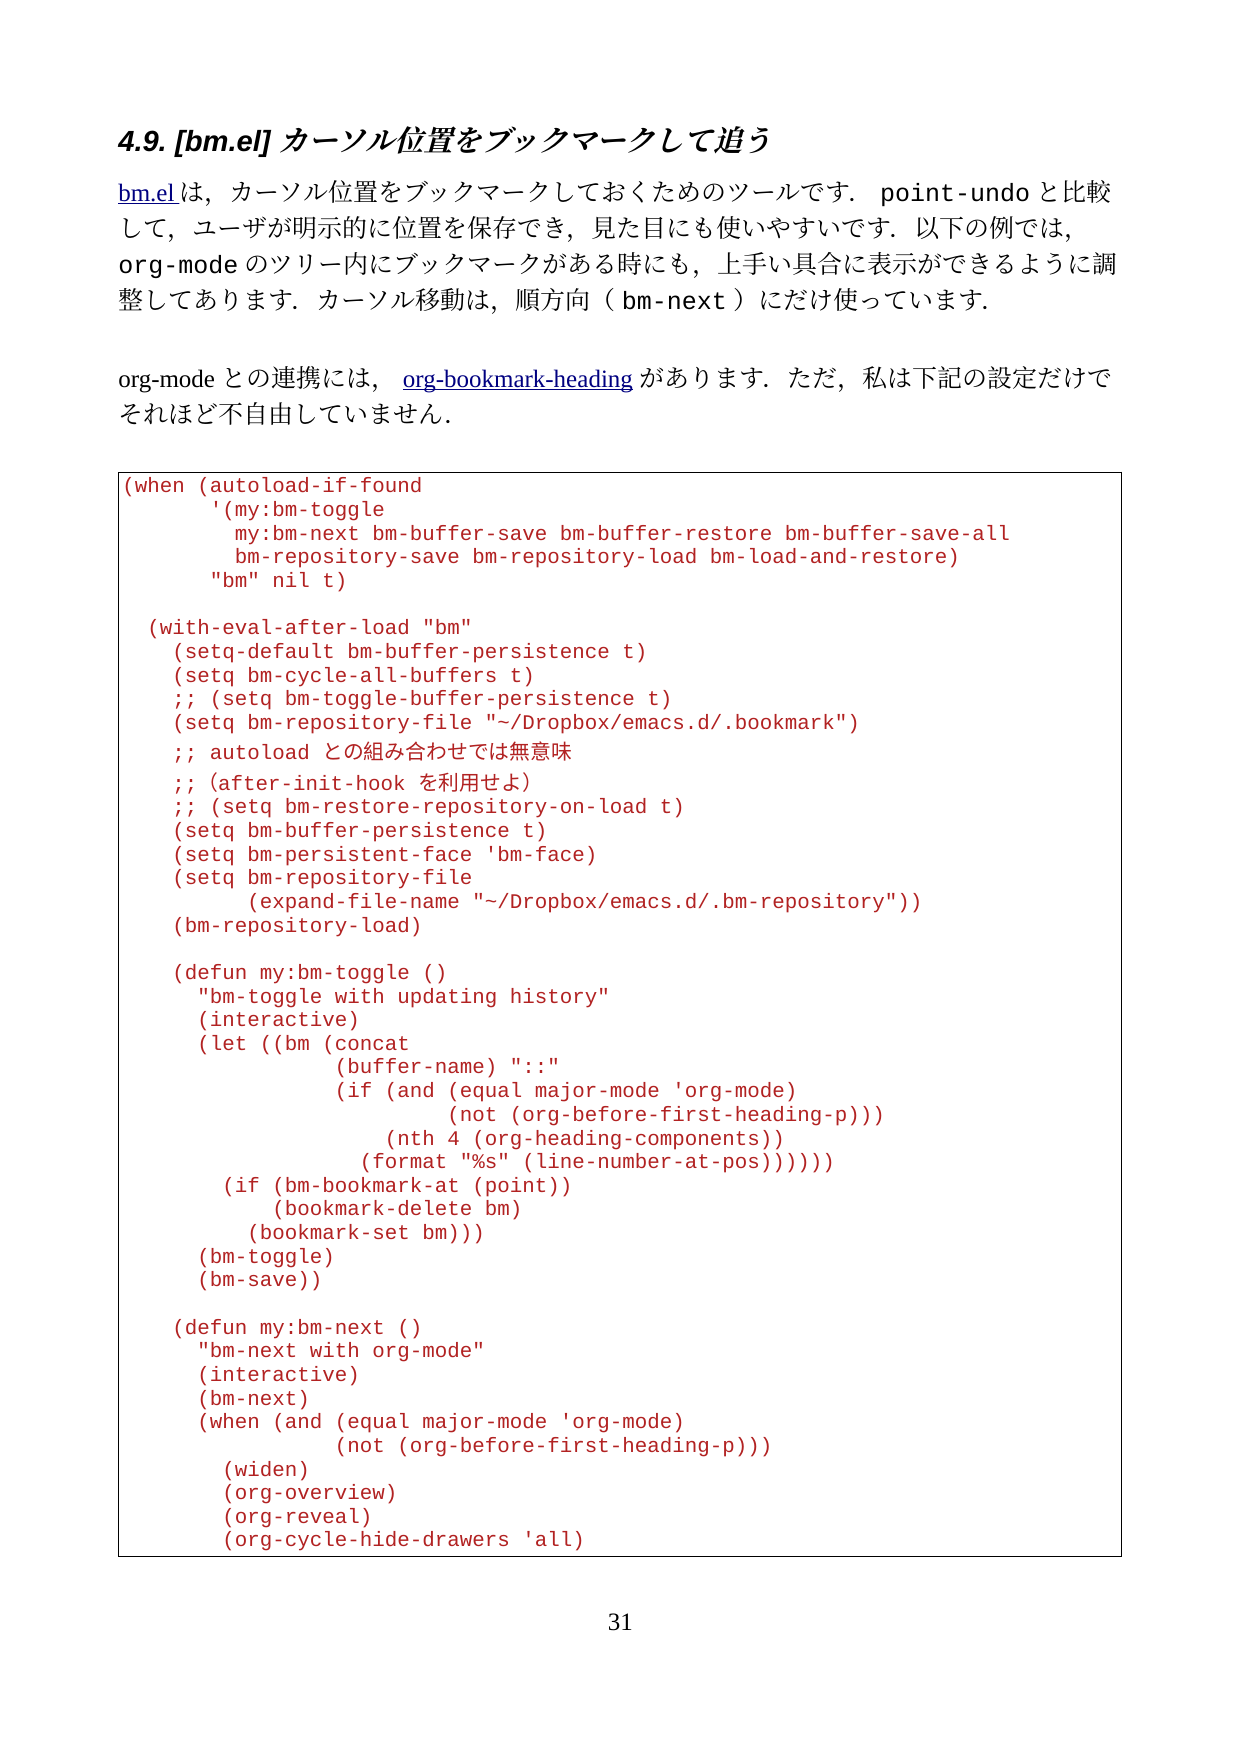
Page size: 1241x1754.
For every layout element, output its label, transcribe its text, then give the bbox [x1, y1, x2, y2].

text (setq bm-repository-file [119, 863, 1121, 887]
text (with-eval-after-load "bm" [119, 613, 1121, 637]
text (widen) [119, 1454, 1121, 1478]
text ;; (setq bm-restore-repository-on-load t) [119, 792, 1121, 816]
text (expand-file-name "~/Dropbox/emacs.d/.bm-repository")) [119, 887, 1121, 911]
text (interactive) [119, 1360, 1121, 1384]
text (org-overview) [119, 1478, 1121, 1502]
text (when (and (equal major-mode 'org-mode) [119, 1407, 1121, 1431]
text (buffer-name) "::" [119, 1053, 1121, 1076]
text (org-cycle-hide-drawers 'all) [119, 1526, 1121, 1556]
text (bm-toggle) [119, 1242, 1121, 1265]
text (setq-default bm-buffer-persistence t) [119, 637, 1121, 661]
text (defun my:bm-toggle () [119, 958, 1121, 982]
text '(my:bm-toggle [119, 495, 1121, 519]
text (let ((bm (concat [119, 1029, 1121, 1053]
text (setq bm-buffer-persistence t) [119, 816, 1121, 840]
text (not (org-before-first-heading-p))) [119, 1100, 1121, 1123]
text (bookmark-delete bm) [119, 1194, 1121, 1218]
text "bm" nil t) [119, 566, 1121, 590]
subtitle [bm.el] カーソル位置をブックマークして追う [118, 118, 1122, 160]
text ;;（after-init-hook を利用せよ） [119, 762, 1121, 792]
text (bm-next) [119, 1384, 1121, 1407]
text (org-reveal) [119, 1502, 1121, 1526]
text (nth 4 (org-heading-components)) [119, 1123, 1121, 1147]
text (bookmark-set bm))) [119, 1218, 1121, 1242]
text "bm-next with org-mode" [119, 1336, 1121, 1360]
text "bm-toggle with updating history" [119, 982, 1121, 1005]
text ;; autoload との組み合わせでは無意味 [119, 732, 1121, 762]
text (not (org-before-first-heading-p))) [119, 1431, 1121, 1454]
text (setq bm-persistent-face 'bm-face) [119, 840, 1121, 863]
text (if (bm-bookmark-at (point)) [119, 1171, 1121, 1194]
text (interactive) [119, 1005, 1121, 1029]
text (defun my:bm-next () [119, 1313, 1121, 1336]
text (bm-save)) [119, 1265, 1121, 1289]
text (format "%s" (line-number-at-pos)))))) [119, 1147, 1121, 1171]
text ;; (setq bm-toggle-buffer-persistence t) [119, 684, 1121, 708]
text bm.elは，カーソル位置をブックマークしておくためのツールです． point-undo と比較して，ユーザが明示的に位置を保存でき，見た目にも使いやすいです．以下の例では， org-mode のツリー内にブックマークがある時にも，上手い具合に表示ができるように調整してあります．カーソル移動は，順方向（ bm-next ）にだけ使っています． [118, 172, 1122, 346]
text (bm-repository-load) [119, 911, 1121, 934]
text (setq bm-repository-file "~/Dropbox/emacs.d/.bookmark") [119, 708, 1121, 732]
text (if (and (equal major-mode 'org-mode) [119, 1076, 1121, 1100]
text (setq bm-cycle-all-buffers t) [119, 661, 1121, 684]
text org-mode との連携には， org-bookmark-heading があります．ただ，私は下記の設定だけでそれほど不自由していません． [118, 358, 1122, 459]
text bm-repository-save bm-repository-load bm-load-and-restore) [119, 542, 1121, 566]
text (when (autoload-if-found [119, 473, 1121, 495]
text my:bm-next bm-buffer-save bm-buffer-restore bm-buffer-save-all [119, 519, 1121, 542]
